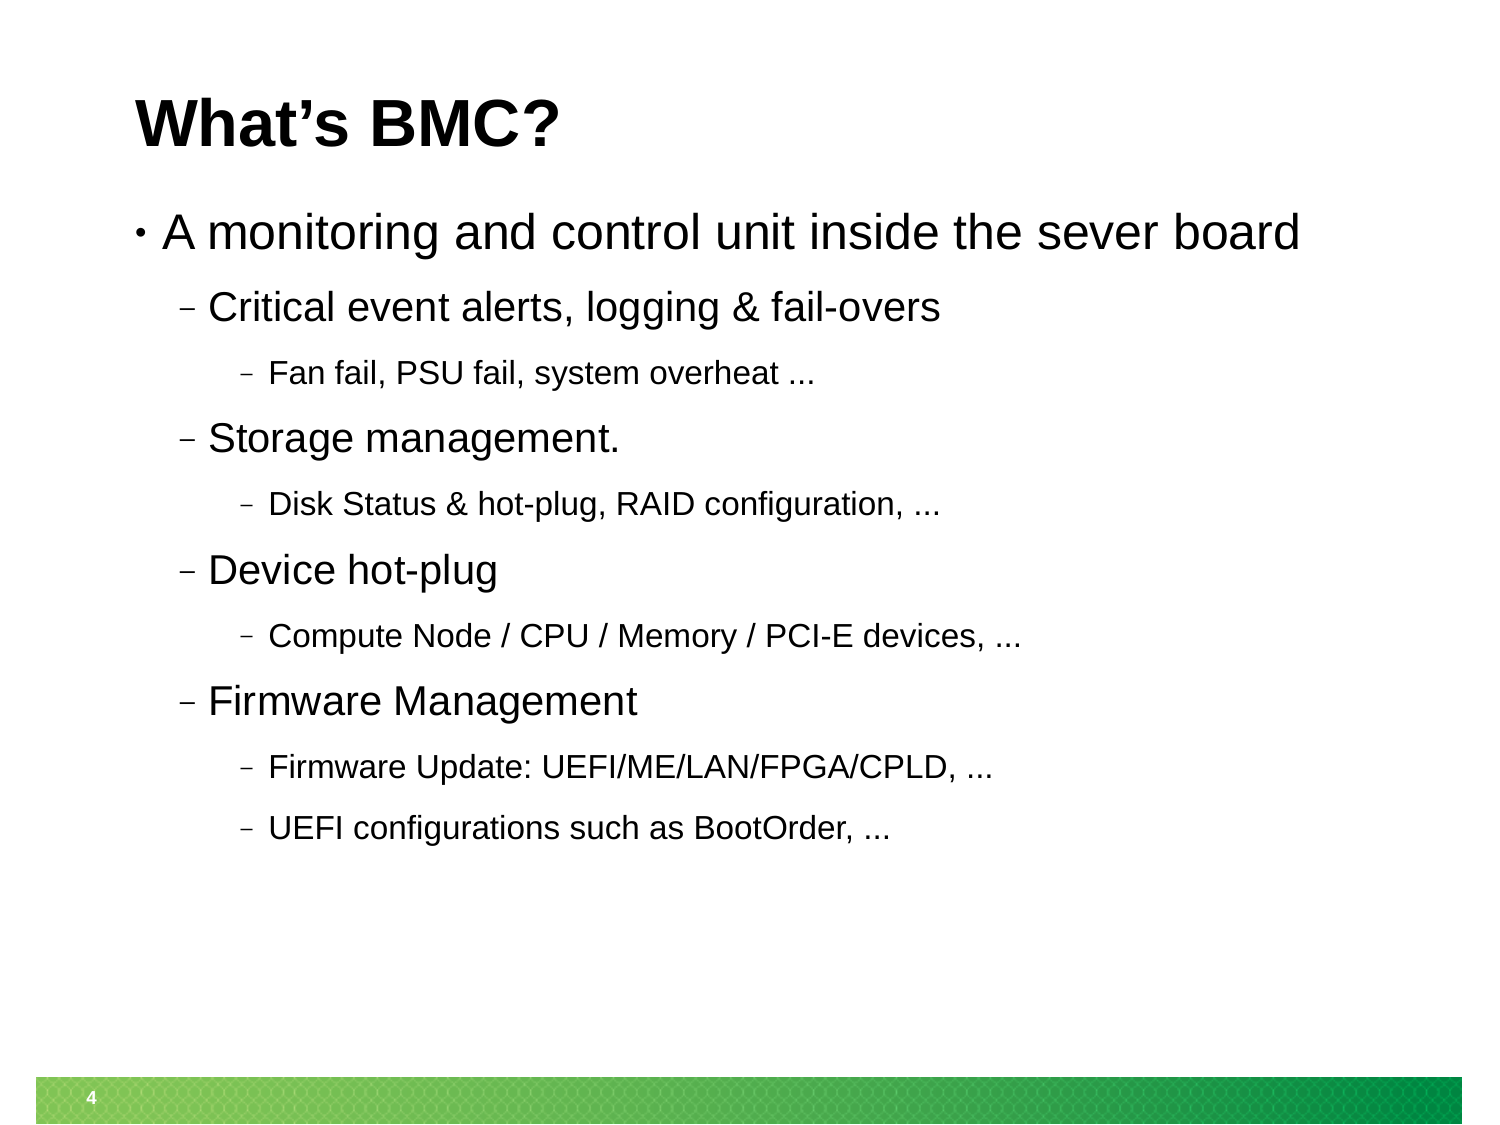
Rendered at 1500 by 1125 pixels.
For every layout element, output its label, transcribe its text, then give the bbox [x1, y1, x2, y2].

picture [36, 1077, 1462, 1124]
title What’s BMC? [135, 41, 1372, 203]
list A monitoring and control unit inside the sever board Critical event alerts, logging & fail-overs Fan fail, PSU fail, system overheat ... Storage management. Disk Status & hot-plug, RAID configuration, ... Device hot-plug Compute Node / CPU / Memory / PCI-E devices, ... Firmware Management Firmware Update: UEFI/ME/LAN/FPGA/CPLD, ... UEFI configurations such as BootOrder, ... [135, 203, 1372, 947]
